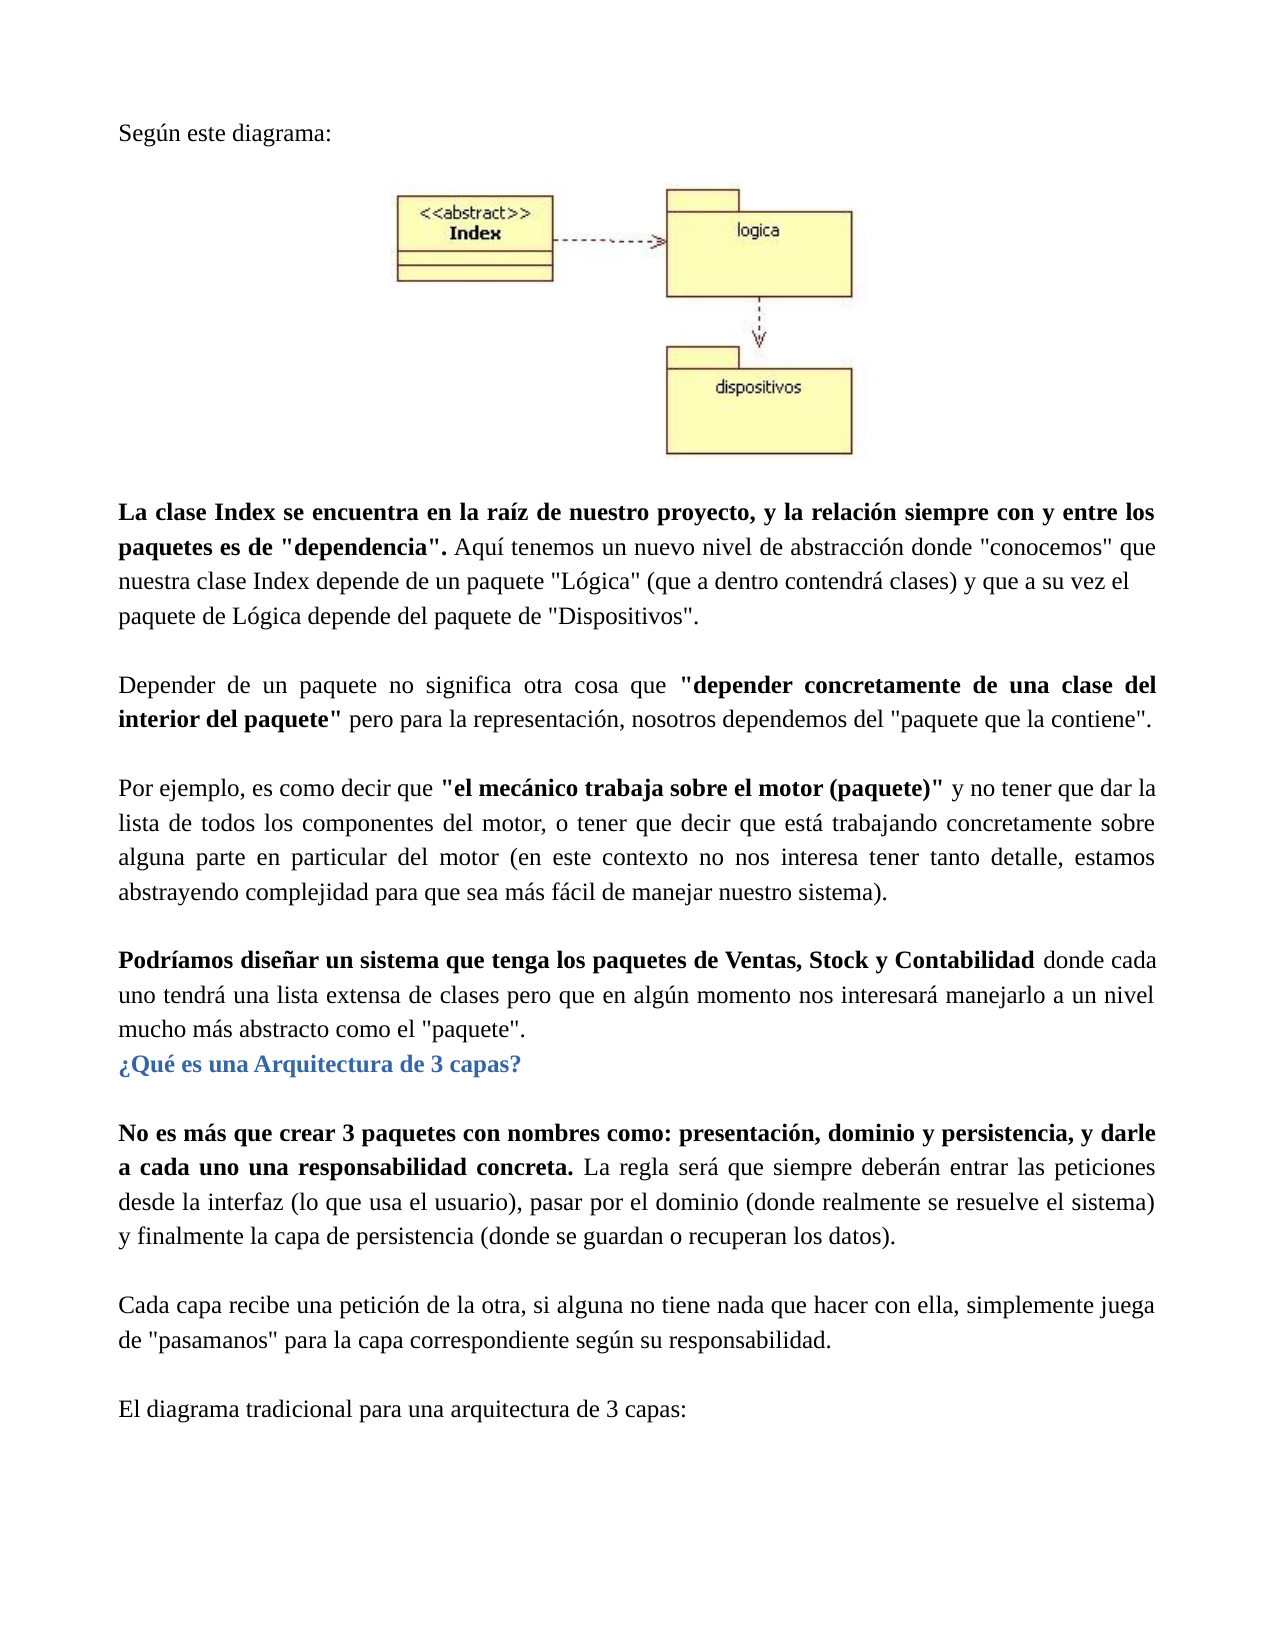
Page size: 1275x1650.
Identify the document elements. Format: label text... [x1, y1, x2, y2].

text Podríamos diseñar un sistema que tenga los paquetes de Ventas, Stock y Contabilidad donde cada uno tendrá una lista extensa de clases pero que en algún momento nos interesará manejarlo a un nivel mucho más abstracto como el "paquete". [118, 946, 1157, 1043]
text paquete de Lógica depende del paquete de "Dispositivos". [118, 601, 1157, 629]
picture [366, 158, 884, 486]
text No es más que crear 3 paquetes con nombres como: presentación, dominio y persistencia, y darle a cada uno una responsabilidad concreta. La regla será que siempre deberán entrar las peticiones desde la interfaz (lo que usa el usuario), pasar por el dominio (donde realmente se resuelve el sistema) y finalmente la capa de persistencia (donde se guardan o recuperan los datos). [118, 1118, 1157, 1250]
text Según este diagrama: [118, 118, 1157, 147]
text ¿Qué es una Arquitectura de 3 capas? [118, 1049, 1157, 1078]
text Cada capa recibe una petición de la otra, si alguna no tiene nada que hacer con ella, simplemente juega de "pasamanos" para la capa correspondiente según su responsabilidad. [118, 1290, 1157, 1354]
text Depender de un paquete no significa otra cosa que "depender concretamente de una clase del interior del paquete" pero para la representación, nosotros dependemos del "paquete que la contiene". [118, 670, 1157, 733]
text La clase Index se encuentra en la raíz de nuestro proyecto, y la relación siempre con y entre los paquetes es de "dependencia". Aquí tenemos un nuevo nivel de abstracción donde "conocemos" que nuestra clase Index depende de un paquete "Lógica" (que a dentro contendrá clases) y que a su vez el [118, 497, 1157, 595]
text Por ejemplo, es como decir que "el mecánico trabaja sobre el motor (paquete)" y no tener que dar la lista de todos los componentes del motor, o tener que decir que está trabajando concretamente sobre alguna parte en particular del motor (en este contexto no nos interesa tener tanto detalle, estamos abstrayendo complejidad para que sea más fácil de manejar nuestro sistema). [118, 773, 1157, 905]
text El diagrama tradicional para una arquitectura de 3 capas: [118, 1394, 1157, 1423]
